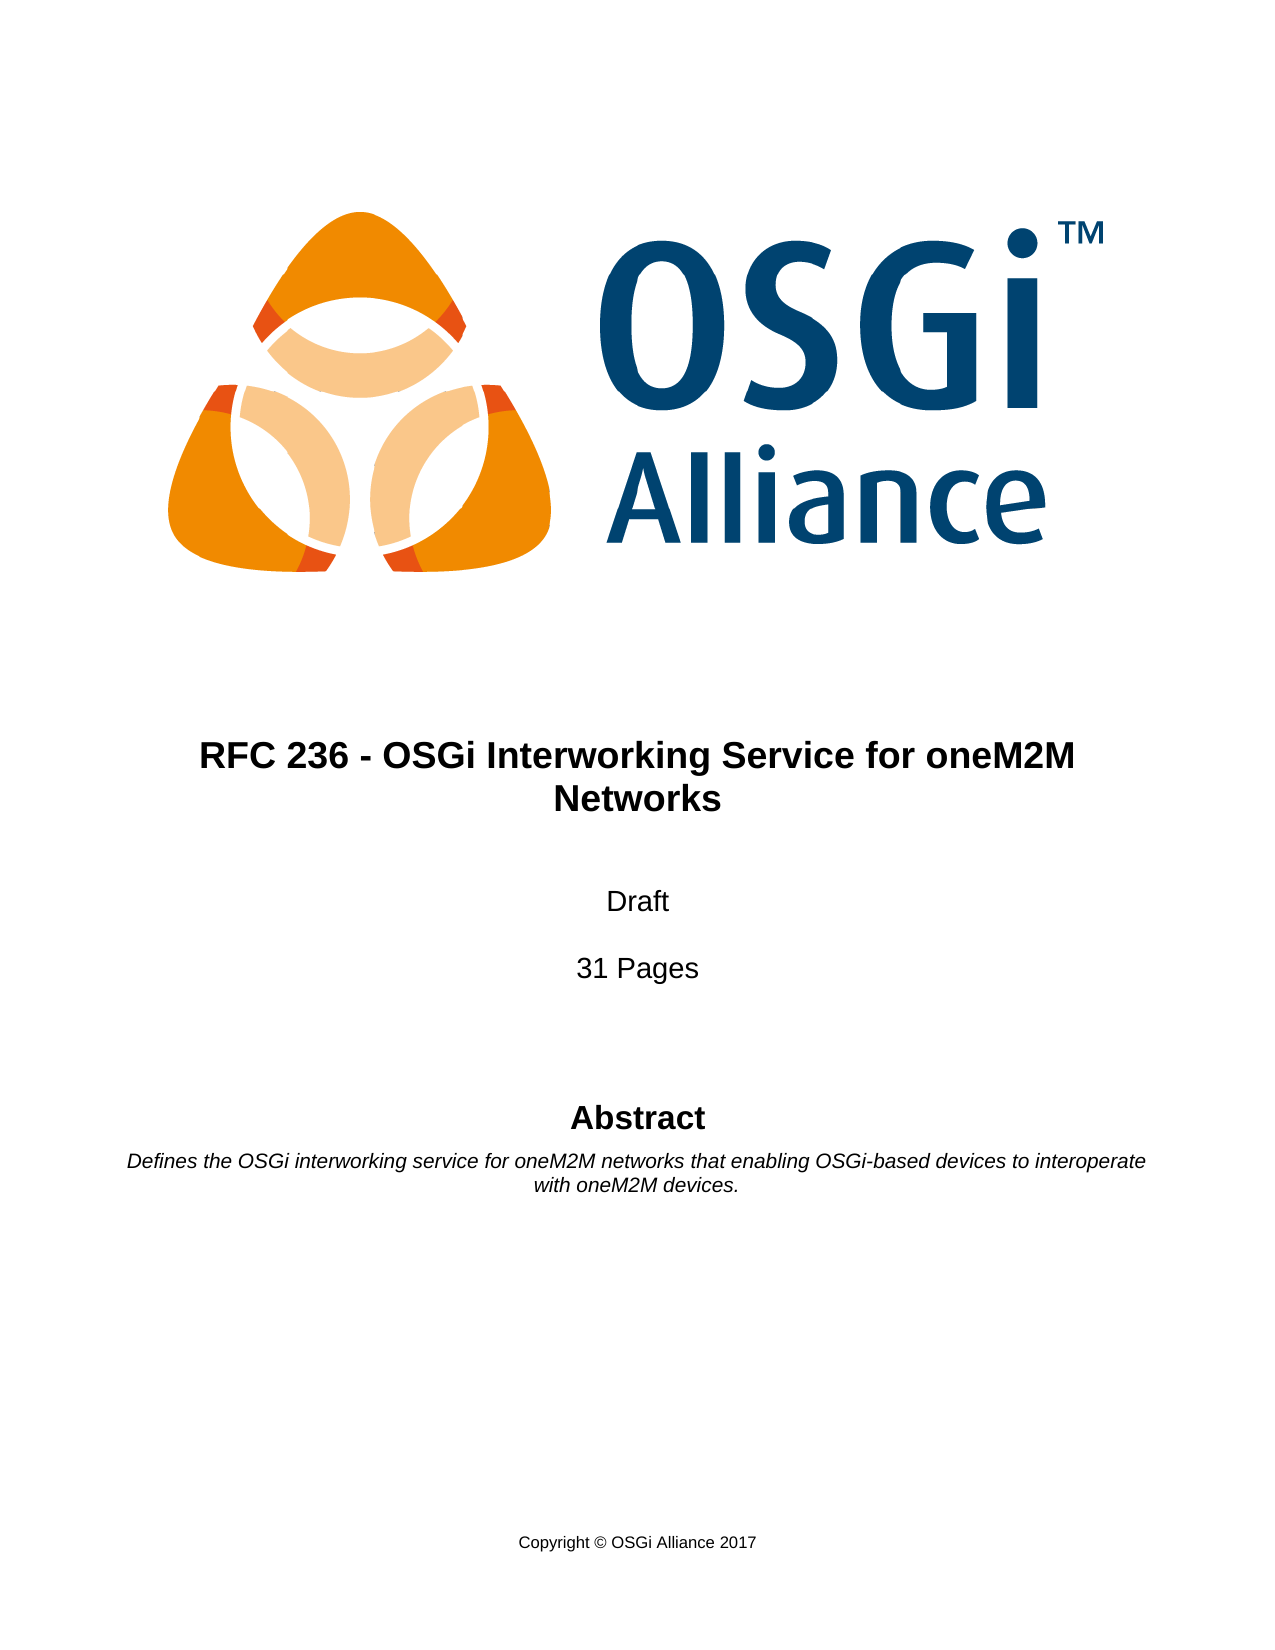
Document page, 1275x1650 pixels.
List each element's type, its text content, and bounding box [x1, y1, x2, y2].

title RFC 236 - OSGi Interworking Service for oneM2M Networks [112, 733, 1162, 819]
text Defines the OSGi interworking service for oneM2M networks that enabling OSGi-based devices to interoperate with oneM2M devices. [112, 1149, 1162, 1197]
title Draft 30 Pages [112, 884, 1162, 984]
text Abstract [112, 1098, 1162, 1136]
picture [112, 158, 1163, 626]
